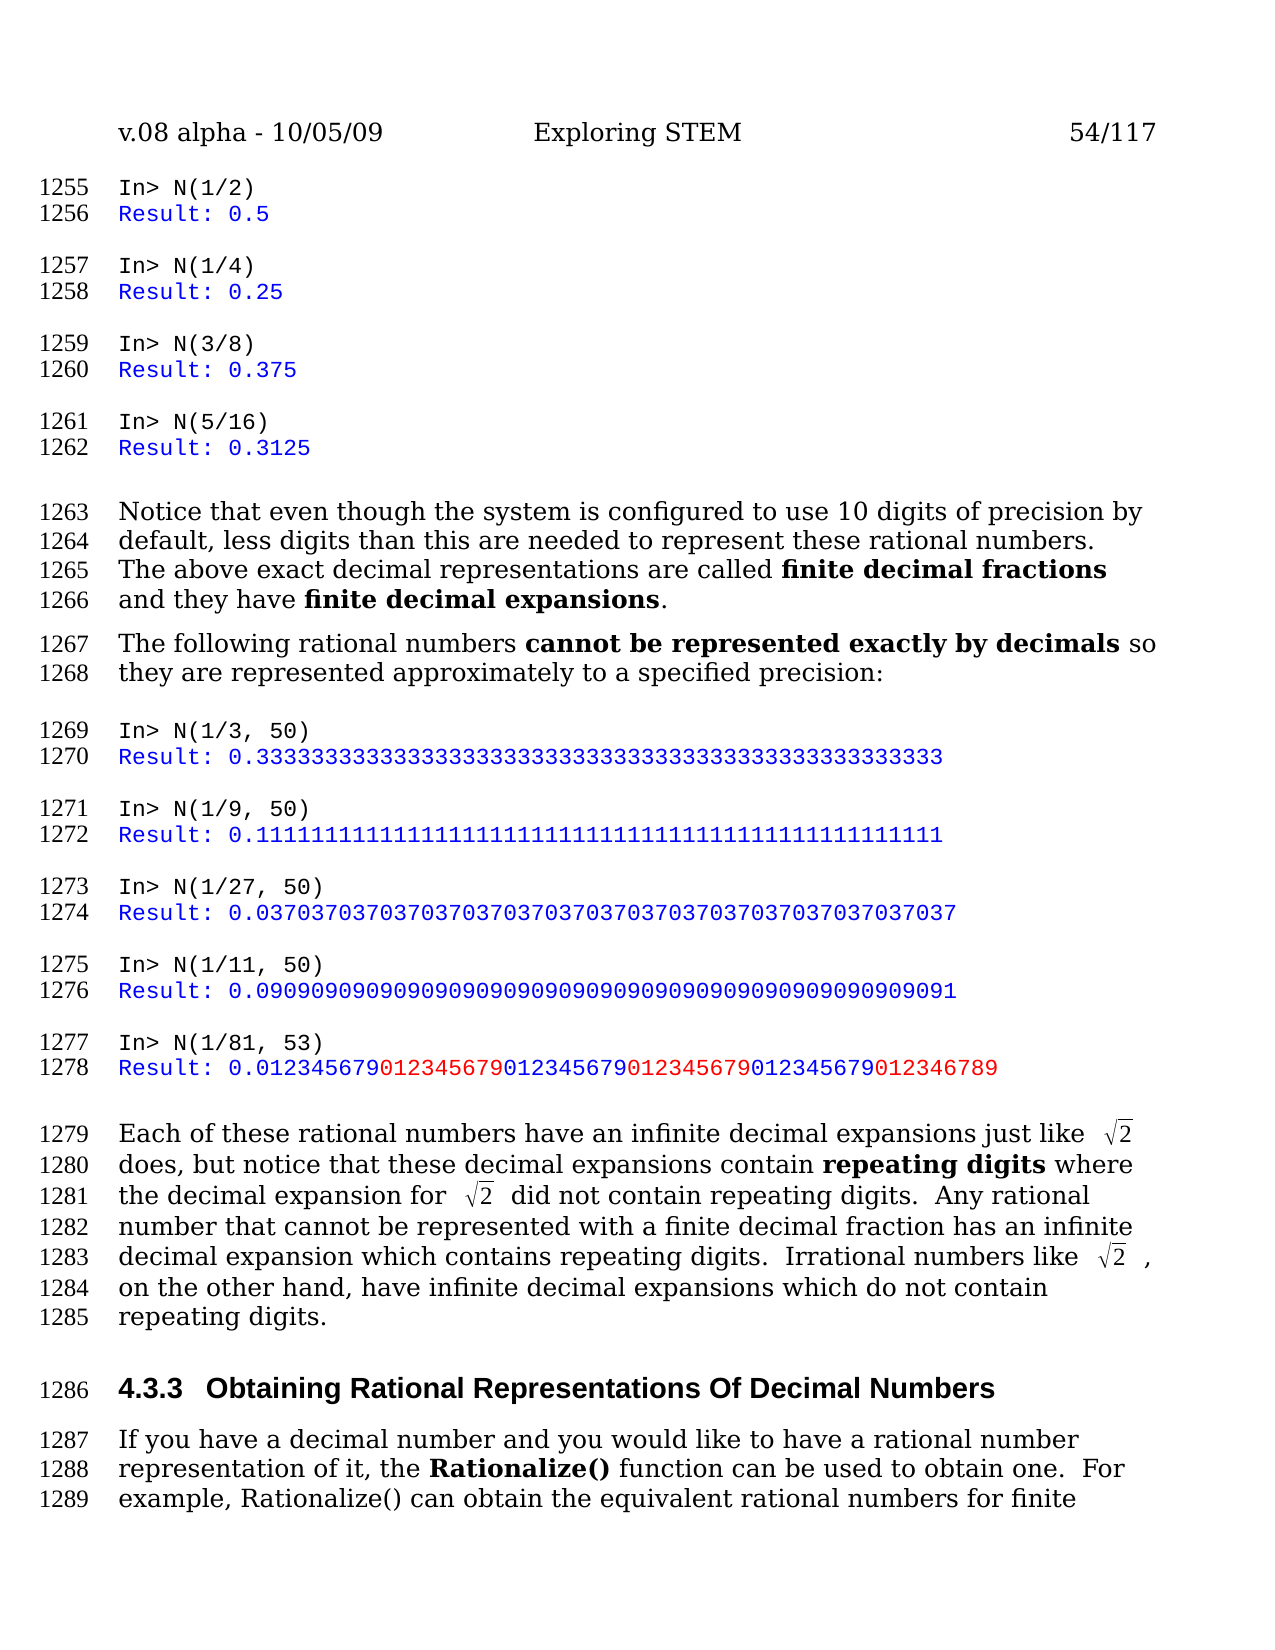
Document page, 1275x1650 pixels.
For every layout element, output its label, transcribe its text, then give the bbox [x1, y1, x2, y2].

text In> N(3/8) [118, 332, 1157, 358]
text The following rational numbers cannot be represented exactly by decimals so they are represented approximately to a specified precision: [118, 629, 1157, 688]
text Each of these rational numbers have an infinite decimal expansions just likedoes, but notice that these decimal expansions contain repeating digits where the decimal expansion fordid not contain repeating digits. Any rational number that cannot be represented with a finite decimal fraction has an infinite decimal expansion which contains repeating digits. Irrational numbers like, on the other hand, have infinite decimal expansions which do not contain repeating digits. [118, 1118, 1157, 1332]
text In> N(1/9, 50) [118, 797, 1157, 823]
text In> N(1/27, 50) [118, 875, 1157, 901]
text Result: 0.090909090909090909090909090909090909090909090909091 [118, 979, 1157, 1005]
text In> N(1/4) [118, 254, 1157, 281]
text In> N(1/11, 50) [118, 953, 1157, 979]
text If you have a decimal number and you would like to have a rational number representation of it, the Rationalize() function can be used to obtain one. For example, Rationalize() can obtain the equivalent rational numbers for finite [118, 1425, 1157, 1513]
text Result: 0.33333333333333333333333333333333333333333333333333 [118, 746, 1157, 771]
subtitle Obtaining Rational Representations Of Decimal Numbers [118, 1371, 1157, 1404]
text Result: 0.012345679012345679012345679012345679012345679012346789 [118, 1057, 1157, 1083]
text In> N(1/2) [118, 177, 1157, 203]
text In> N(5/16) [118, 410, 1157, 436]
text Result: 0.5 [118, 203, 1157, 229]
text Result: 0.11111111111111111111111111111111111111111111111111 [118, 823, 1157, 849]
text Result: 0.25 [118, 281, 1157, 306]
text Result: 0.3125 [118, 436, 1157, 462]
text Result: 0.375 [118, 358, 1157, 384]
text Notice that even though the system is configured to use 10 digits of precision by default, less digits than this are needed to represent these rational numbers. The above exact decimal representations are called finite decimal fractions and they have finite decimal expansions. [118, 497, 1157, 614]
text Result: 0.037037037037037037037037037037037037037037037037037 [118, 901, 1157, 927]
text In> N(1/81, 53) [118, 1031, 1157, 1057]
text In> N(1/3, 50) [118, 719, 1157, 746]
